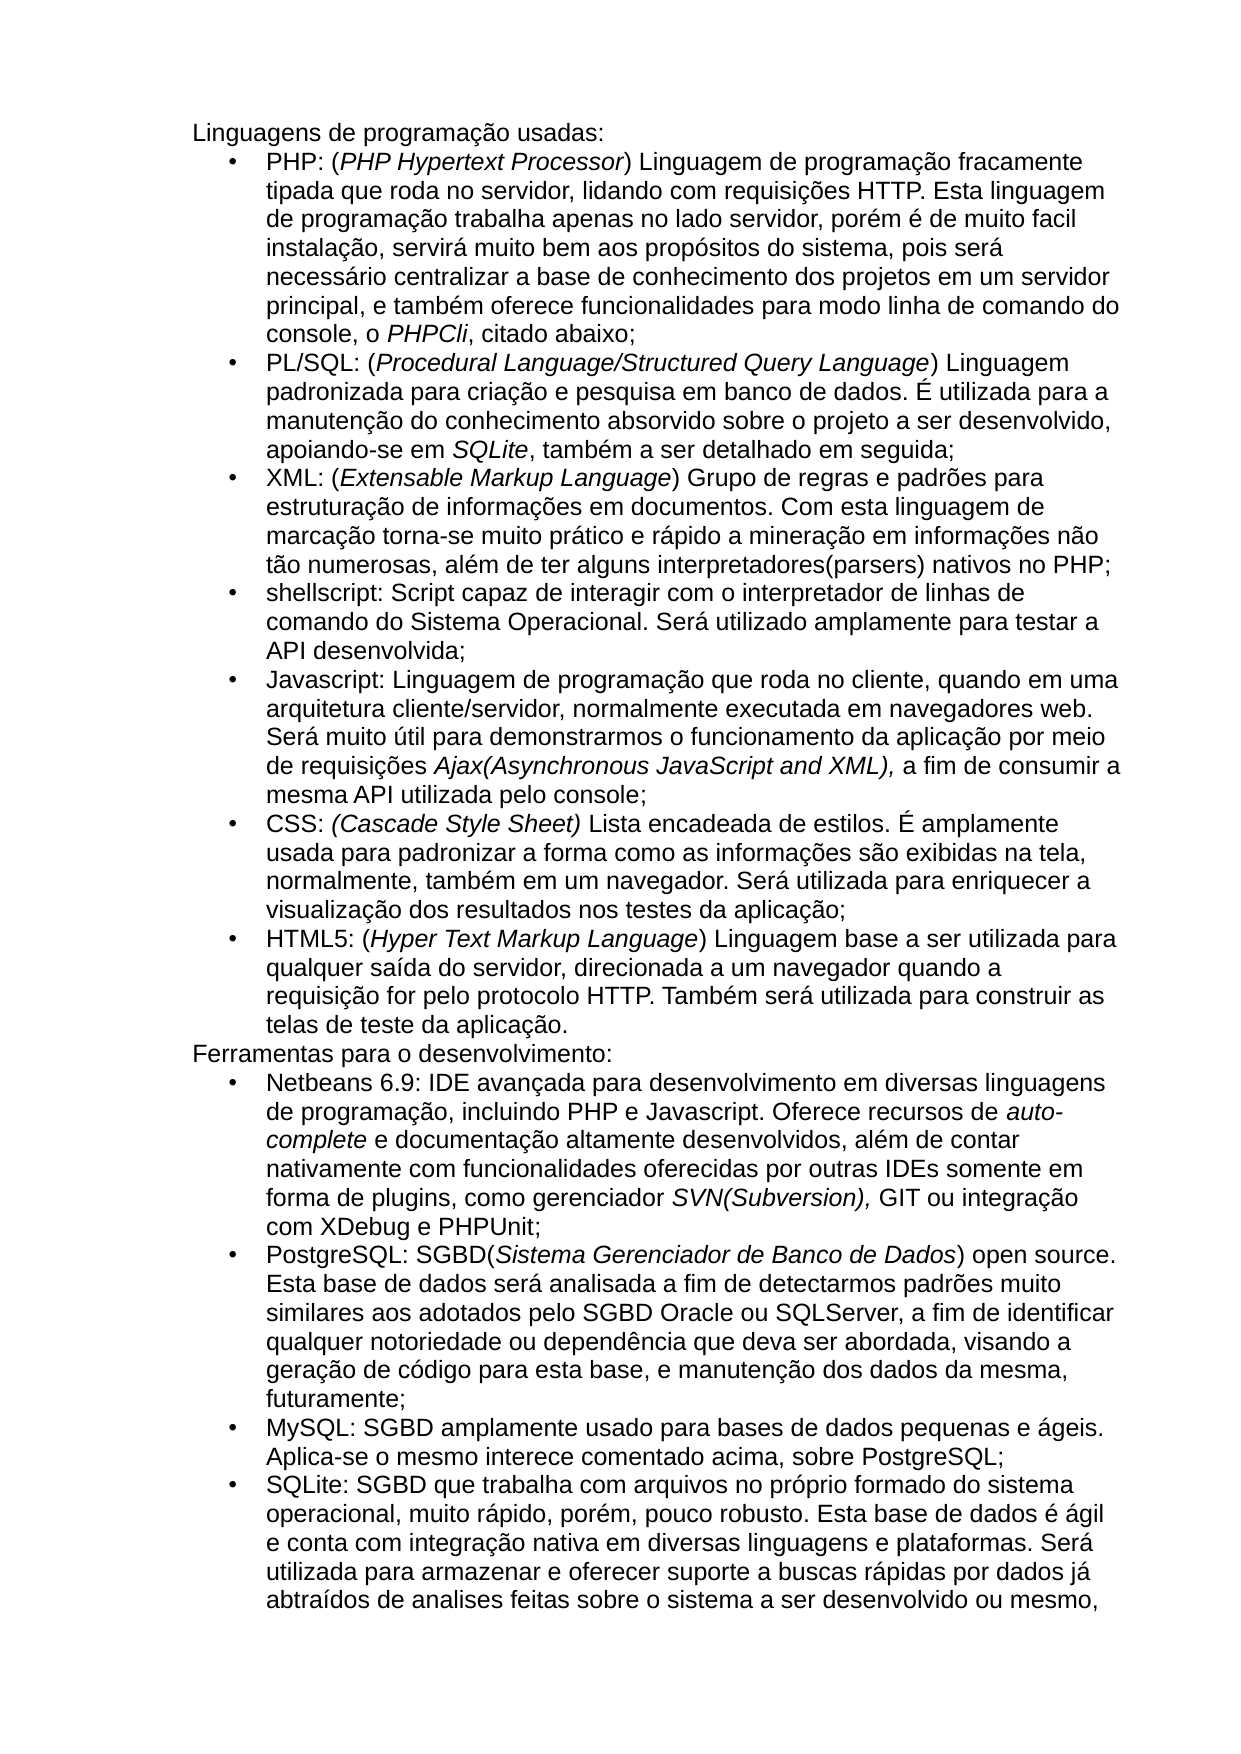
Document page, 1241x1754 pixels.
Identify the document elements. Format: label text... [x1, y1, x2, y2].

list shellscript: Script capaz de interagir com o interpretador de linhas de comando do Sistema Operacional. Será utilizado amplamente para testar a API desenvolvida; [228, 578, 1122, 665]
list CSS: (Cascade Style Sheet) Lista encadeada de estilos. É amplamente usada para padronizar a forma como as informações são exibidas na tela, normalmente, também em um navegador. Será utilizada para enriquecer a visualização dos resultados nos testes da aplicação; [228, 809, 1122, 924]
list XML: (Extensable Markup Language) Grupo de regras e padrões para estruturação de informações em documentos. Com esta linguagem de marcação torna-se muito prático e rápido a mineração em informações não tão numerosas, além de ter alguns interpretadores(parsers) nativos no PHP; [228, 463, 1122, 578]
list SQLite: SGBD que trabalha com arquivos no próprio formado do sistema operacional, muito rápido, porém, pouco robusto. Esta base de dados é ágil e conta com integração nativa em diversas linguagens e plataformas. Será utilizada para armazenar e oferecer suporte a buscas rápidas por dados já abtraídos de analises feitas sobre o sistema a ser desenvolvido ou mesmo, [228, 1470, 1122, 1614]
text Ferramentas para o desenvolvimento: [118, 1039, 1122, 1068]
list PL/SQL: (Procedural Language/Structured Query Language) Linguagem padronizada para criação e pesquisa em banco de dados. É utilizada para a manutenção do conhecimento absorvido sobre o projeto a ser desenvolvido, apoiando-se em SQLite, também a ser detalhado em seguida; [228, 348, 1122, 463]
list MySQL: SGBD amplamente usado para bases de dados pequenas e ágeis. Aplica-se o mesmo interece comentado acima, sobre PostgreSQL; [228, 1413, 1122, 1470]
list Javascript: Linguagem de programação que roda no cliente, quando em uma arquitetura cliente/servidor, normalmente executada em navegadores web. Será muito útil para demonstrarmos o funcionamento da aplicação por meio de requisições Ajax(Asynchronous JavaScript and XML), a fim de consumir a mesma API utilizada pelo console; [228, 665, 1122, 809]
list HTML5: (Hyper Text Markup Language) Linguagem base a ser utilizada para qualquer saída do servidor, direcionada a um navegador quando a requisição for pelo protocolo HTTP. Também será utilizada para construir as telas de teste da aplicação. [228, 924, 1122, 1039]
list PostgreSQL: SGBD(Sistema Gerenciador de Banco de Dados) open source. Esta base de dados será analisada a fim de detectarmos padrões muito similares aos adotados pelo SGBD Oracle ou SQLServer, a fim de identificar qualquer notoriedade ou dependência que deva ser abordada, visando a geração de código para esta base, e manutenção dos dados da mesma, futuramente; [228, 1240, 1122, 1413]
text Linguagens de programação usadas: [118, 118, 1122, 147]
list PHP: (PHP Hypertext Processor) Linguagem de programação fracamente tipada que roda no servidor, lidando com requisições HTTP. Esta linguagem de programação trabalha apenas no lado servidor, porém é de muito facil instalação, servirá muito bem aos propósitos do sistema, pois será necessário centralizar a base de conhecimento dos projetos em um servidor principal, e também oferece funcionalidades para modo linha de comando do console, o PHPCli, citado abaixo; [228, 147, 1122, 348]
list Netbeans 6.9: IDE avançada para desenvolvimento em diversas linguagens de programação, incluindo PHP e Javascript. Oferece recursos de auto-complete e documentação altamente desenvolvidos, além de contar nativamente com funcionalidades oferecidas por outras IDEs somente em forma de plugins, como gerenciador SVN(Subversion), GIT ou integração com XDebug e PHPUnit; [228, 1068, 1122, 1240]
